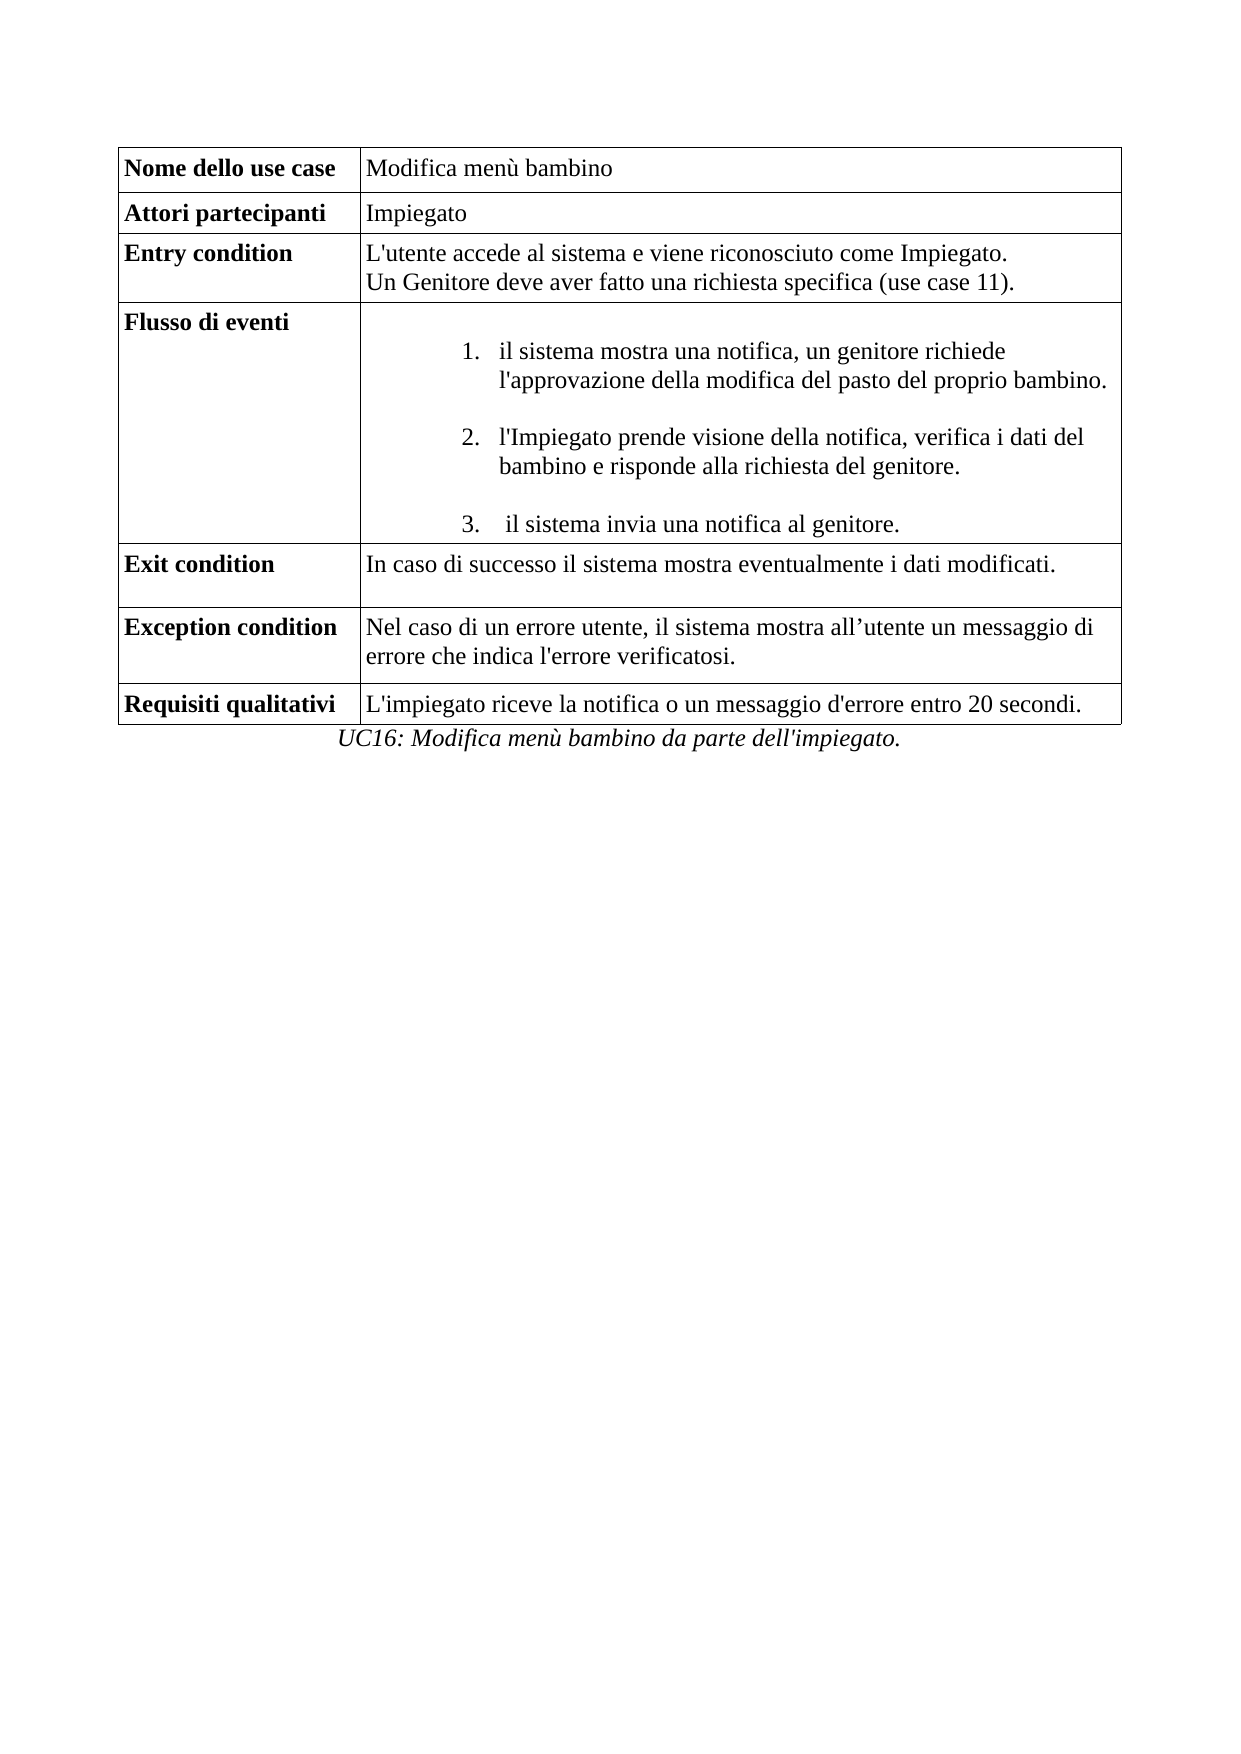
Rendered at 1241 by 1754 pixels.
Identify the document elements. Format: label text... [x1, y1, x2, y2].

table_cell L'utente accede al sistema e viene riconosciuto come Impiegato. Un Genitore deve aver fatto una richiesta specifica (use case 11). [361, 234, 1121, 302]
table_cell Impiegato [361, 193, 1121, 232]
table_header Modifica menù bambino [361, 148, 1121, 192]
table_cell Exception condition [119, 608, 360, 683]
table_cell In caso di successo il sistema mostra eventualmente i dati modificati. [361, 544, 1121, 607]
text UC16: Modifica menù bambino da parte dell'impiegato. [118, 723, 1122, 752]
table_cell Flusso di eventi [119, 303, 360, 543]
table_cell Attori partecipanti [119, 193, 360, 232]
table_cell Nel caso di un errore utente, il sistema mostra all’utente un messaggio di errore che indica l'errore verificatosi. [361, 608, 1121, 683]
table_cell il sistema mostra una notifica, un genitore richiede l'approvazione della modifica del pasto del proprio bambino. l'Impiegato prende visione della notifica, verifica i dati del bambino e risponde alla richiesta del genitore. il sistema invia una notifica al genitore. [361, 303, 1121, 543]
table_cell Requisiti qualitativi [119, 684, 360, 723]
table_cell Entry condition [119, 234, 360, 302]
table_cell Exit condition [119, 544, 360, 607]
table_cell L'impiegato riceve la notifica o un messaggio d'errore entro 20 secondi. [361, 684, 1121, 723]
table_header Nome dello use case [119, 148, 360, 192]
